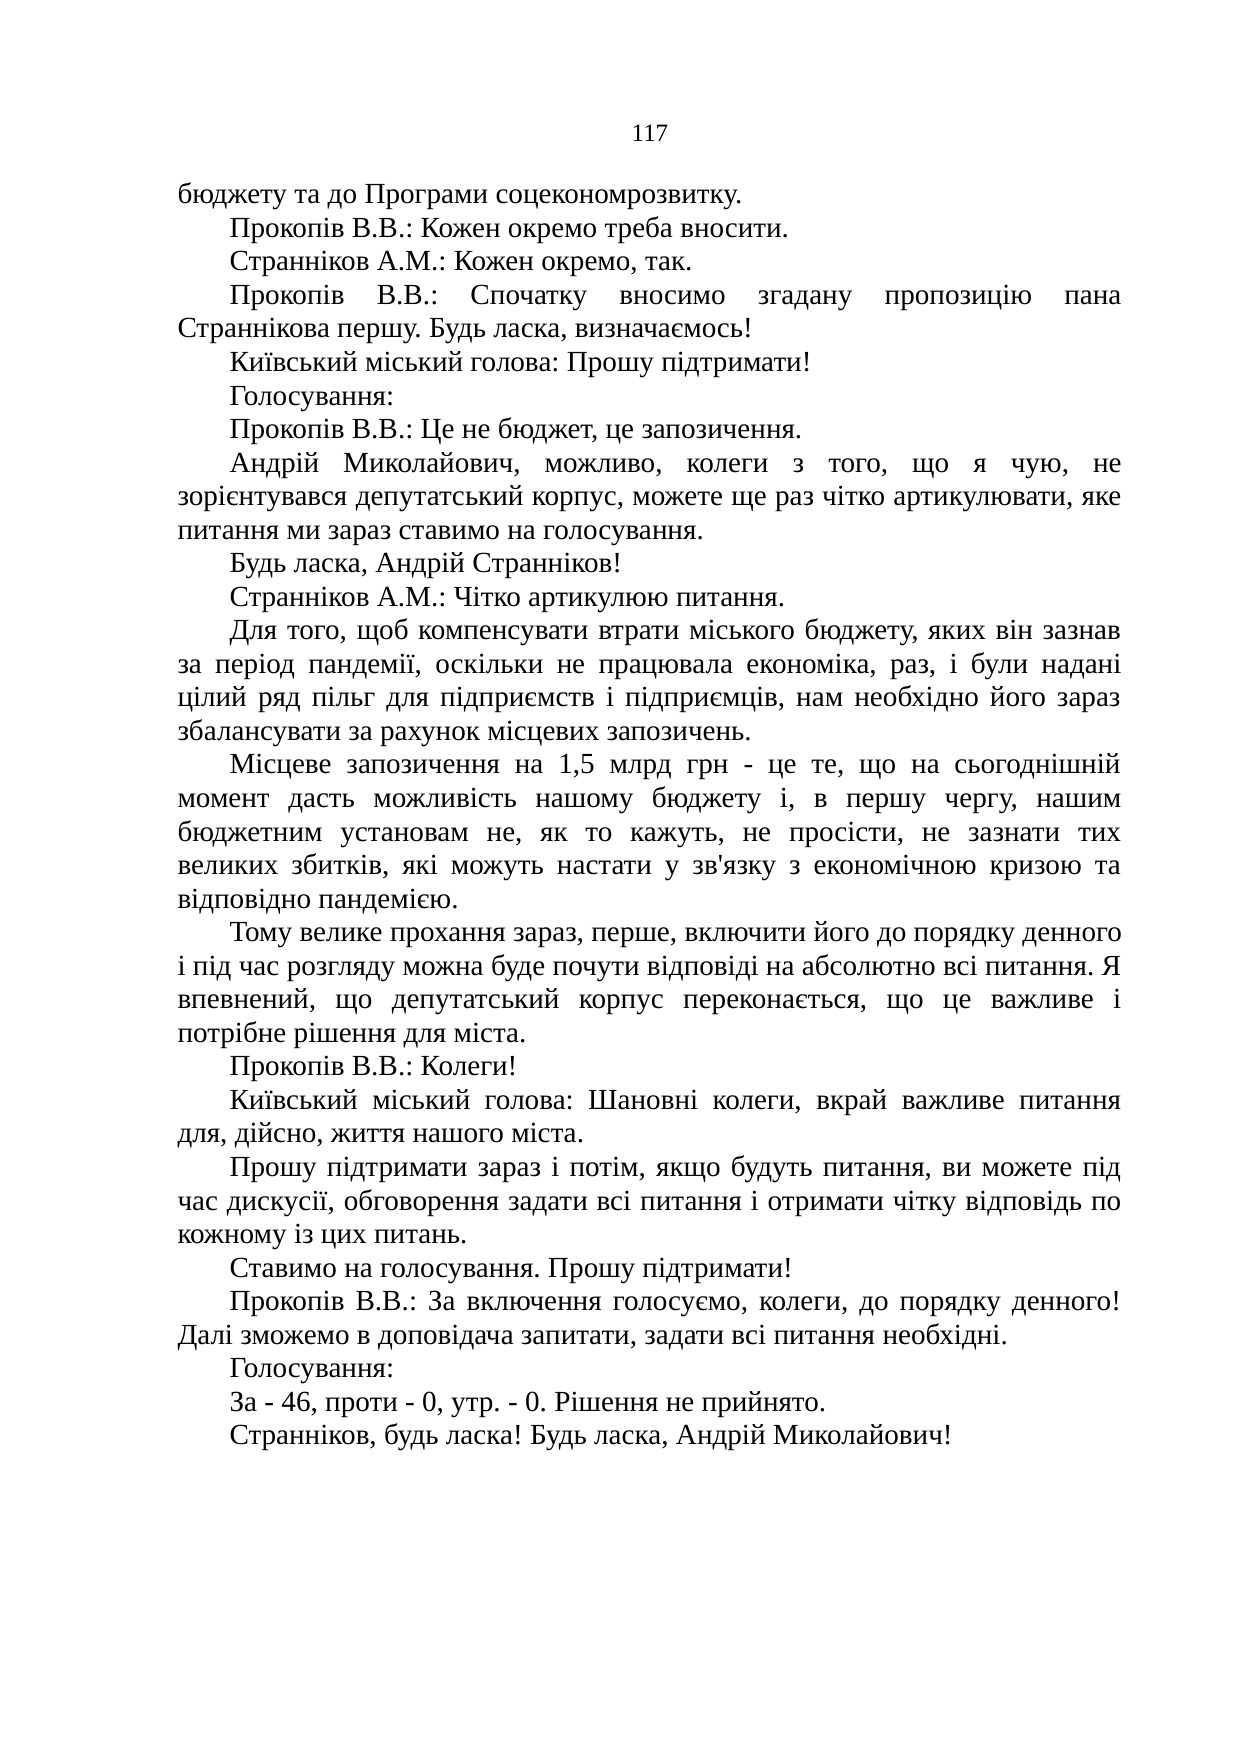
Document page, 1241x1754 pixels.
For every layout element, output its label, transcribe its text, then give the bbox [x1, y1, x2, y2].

text Тому велике прохання зараз, перше, включити його до порядку денного і під час розгляду можна буде почути відповіді на абсолютно всі питання. Я впевнений, що депутатський корпус переконається, що це важливе і потрібне рішення для міста. [177, 914, 1122, 1048]
text Странніков А.М.: Чітко артикулюю питання. [177, 579, 1122, 612]
text Ставимо на голосування. Прошу підтримати! [177, 1250, 1122, 1283]
text Прокопів В.В.: Це не бюджет, це запозичення. [177, 411, 1122, 445]
text бюджету та до Програми соцекономрозвитку. [177, 176, 1122, 210]
text Київський міський голова: Шановні колеги, вкрай важливе питання для, дійсно, життя нашого міста. [177, 1082, 1122, 1149]
text Странніков, будь ласка! Будь ласка, Андрій Миколайович! [177, 1417, 1122, 1451]
text Странніков А.М.: Кожен окремо, так. [177, 243, 1122, 277]
text Голосування: [177, 1350, 1122, 1384]
text Прокопів В.В.: Спочатку вносимо згадану пропозицію пана Страннікова першу. Будь ласка, визначаємось! [177, 277, 1122, 344]
text Для того, щоб компенсувати втрати міського бюджету, яких він зазнав за період пандемії, оскільки не працювала економіка, раз, і були надані цілий ряд пільг для підприємств і підприємців, нам необхідно його зараз збалансувати за рахунок місцевих запозичень. [177, 612, 1122, 747]
text Прокопів В.В.: Кожен окремо треба вносити. [177, 210, 1122, 243]
text Прокопів В.В.: Колеги! [177, 1048, 1122, 1082]
text За - 46, проти - 0, утр. - 0. Рішення не прийнято. [177, 1384, 1122, 1417]
text Будь ласка, Андрій Странніков! [177, 545, 1122, 579]
text Місцеве запозичення на 1,5 млрд грн - це те, що на сьогоднішній момент дасть можливість нашому бюджету і, в першу чергу, нашим бюджетним установам не, як то кажуть, не просісти, не зазнати тих великих збитків, які можуть настати у зв'язку з економічною кризою та відповідно пандемією. [177, 747, 1122, 914]
text Прокопів В.В.: За включення голосуємо, колеги, до порядку денного! Далі зможемо в доповідача запитати, задати всі питання необхідні. [177, 1283, 1122, 1350]
text Голосування: [177, 378, 1122, 411]
text Київський міський голова: Прошу підтримати! [177, 344, 1122, 378]
text Прошу підтримати зараз і потім, якщо будуть питання, ви можете під час дискусії, обговорення задати всі питання і отримати чітку відповідь по кожному із цих питань. [177, 1149, 1122, 1250]
text Андрій Миколайович, можливо, колеги з того, що я чую, не зорієнтувався депутатський корпус, можете ще раз чітко артикулювати, яке питання ми зараз ставимо на голосування. [177, 445, 1122, 545]
